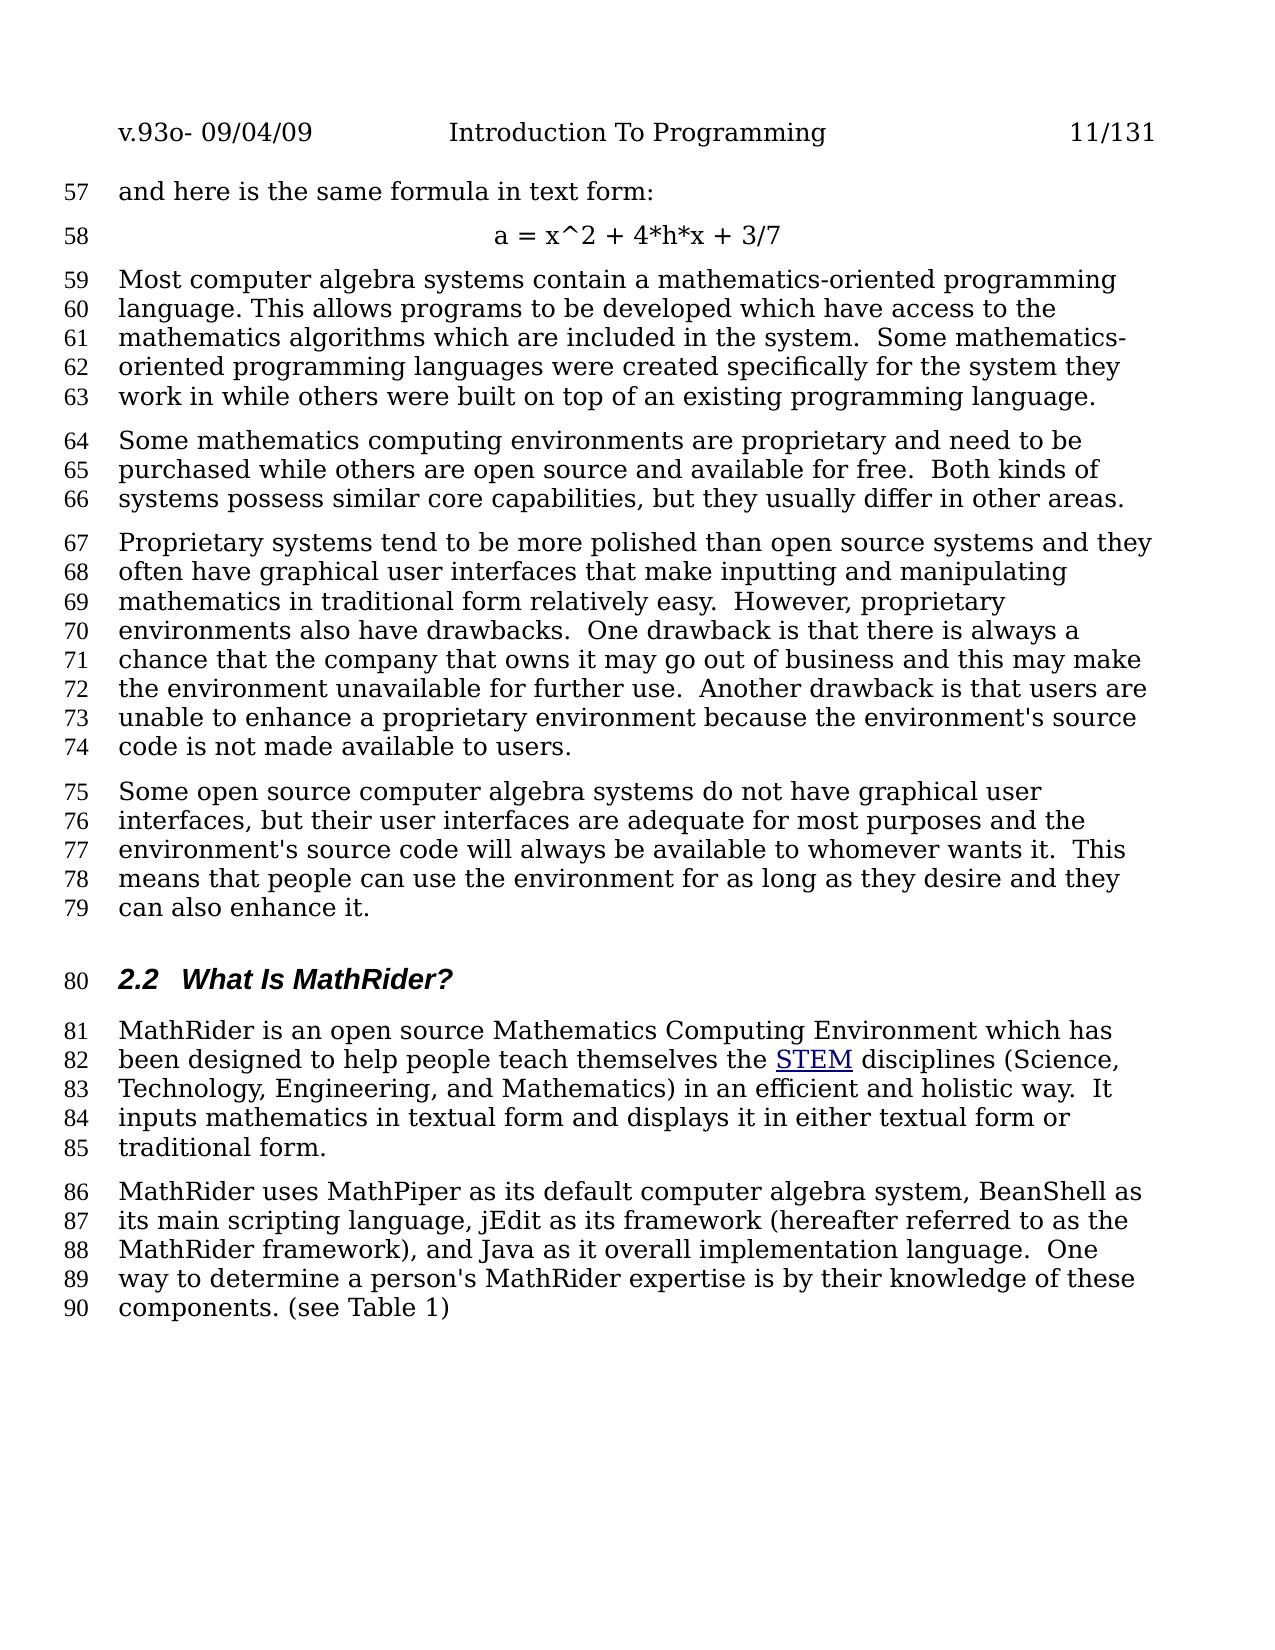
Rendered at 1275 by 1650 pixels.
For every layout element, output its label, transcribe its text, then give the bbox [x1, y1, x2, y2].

text Some mathematics computing environments are proprietary and need to be purchased while others are open source and available for free. Both kinds of systems possess similar core capabilities, but they usually differ in other areas. [118, 426, 1157, 513]
text Proprietary systems tend to be more polished than open source systems and they often have graphical user interfaces that make inputting and manipulating mathematics in traditional form relatively easy. However, proprietary environments also have drawbacks. One drawback is that there is always a chance that the company that owns it may go out of business and this may make the environment unavailable for further use. Another drawback is that users are unable to enhance a proprietary environment because the environment's source code is not made available to users. [118, 528, 1157, 762]
text Some open source computer algebra systems do not have graphical user interfaces, but their user interfaces are adequate for most purposes and the environment's source code will always be available to whomever wants it. This means that people can use the environment for as long as they desire and they can also enhance it. [118, 777, 1157, 923]
text a = x^2 + 4*h*x + 3/7 [118, 221, 1157, 250]
text MathRider uses MathPiper as its default computer algebra system, BeanShell as its main scripting language, jEdit as its framework (hereafter referred to as the MathRider framework), and Java as it overall implementation language. One way to determine a person's MathRider expertise is by their knowledge of these components. (see Table 1) [118, 1177, 1157, 1323]
subtitle What Is MathRider? [118, 962, 1157, 995]
text MathRider is an open source Mathematics Computing Environment which has been designed to help people teach themselves the STEM disciplines (Science, Technology, Engineering, and Mathematics) in an efficient and holistic way. It inputs mathematics in textual form and displays it in either textual form or traditional form. [118, 1016, 1157, 1162]
text Most computer algebra systems contain a mathematics-oriented programming language. This allows programs to be developed which have access to the mathematics algorithms which are included in the system. Some mathematics-oriented programming languages were created specifically for the system they work in while others were built on top of an existing programming language. [118, 265, 1157, 411]
text and here is the same formula in text form: [118, 177, 1157, 206]
